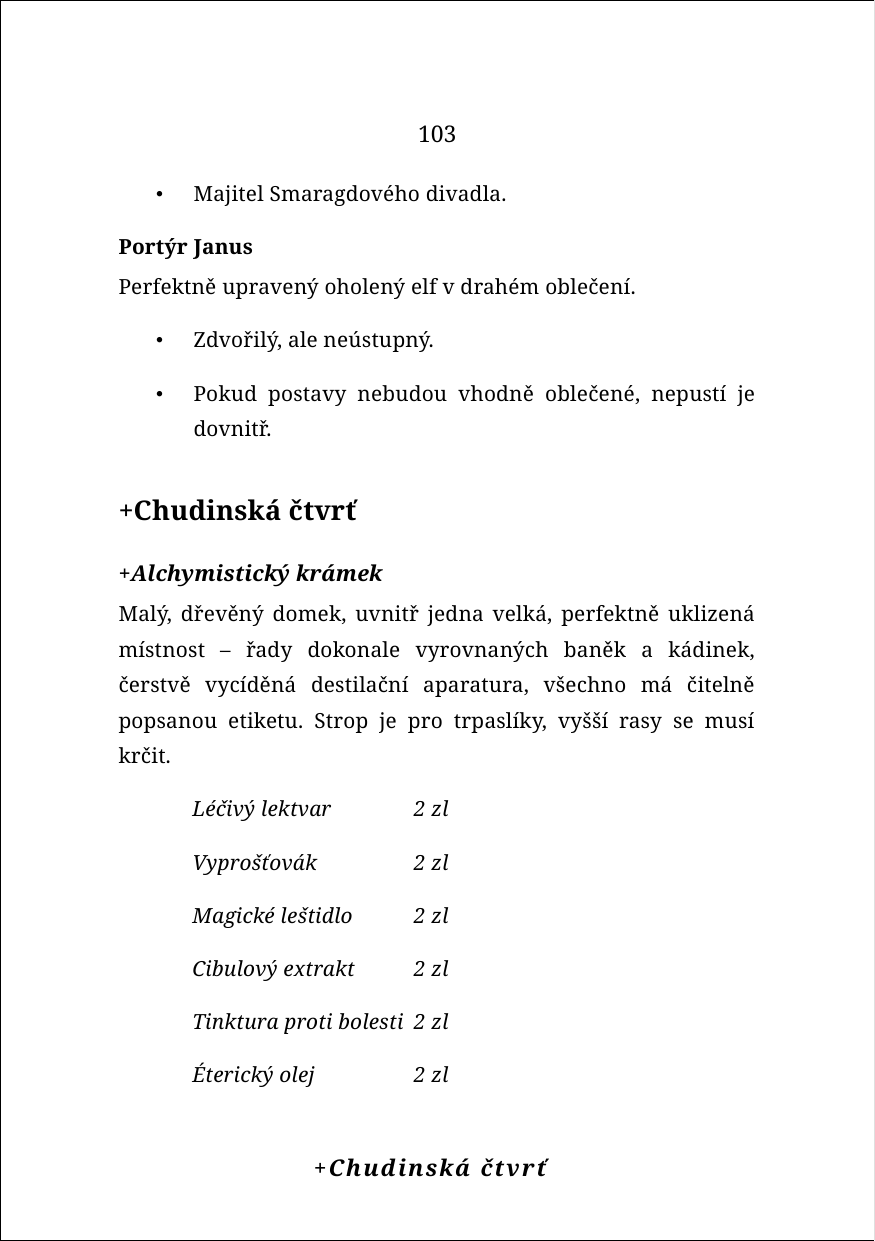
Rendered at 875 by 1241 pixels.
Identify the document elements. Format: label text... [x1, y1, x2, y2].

list Zdvořilý, ale neústupný. [156, 326, 756, 354]
text Magické leštidlo 2 zl [192, 901, 756, 929]
subtitle +Alchymistický krámek [118, 558, 756, 587]
text Léčivý lektvar 2 zl [192, 794, 756, 823]
text Perfektně upravený oholený elf v drahém oblečení. [118, 272, 756, 301]
text Malý, dřevěný domek, uvnitř jedna velká, perfektně uklizená místnost – řady dokonale vyrovnaných baněk a kádinek, čerstvě vycíděná destilační aparatura, všechno má čitelně popsanou etiketu. Strop je pro trpaslíky, vyšší rasy se musí krčit. [118, 599, 756, 770]
text Tinktura proti bolesti 2 zl [192, 1007, 756, 1036]
text Cibulový extrakt 2 zl [192, 954, 756, 983]
list Pokud postavy nebudou vhodně oblečené, nepustí je dovnitř. [156, 379, 756, 443]
text Éterický olej 2 zl [192, 1061, 756, 1089]
list Majitel Smaragdového divadla. [156, 179, 756, 207]
subtitle Portýr Janus [118, 232, 756, 261]
subtitle +Chudinská čtvrť [118, 491, 756, 528]
text Vyprošťovák 2 zl [192, 848, 756, 876]
